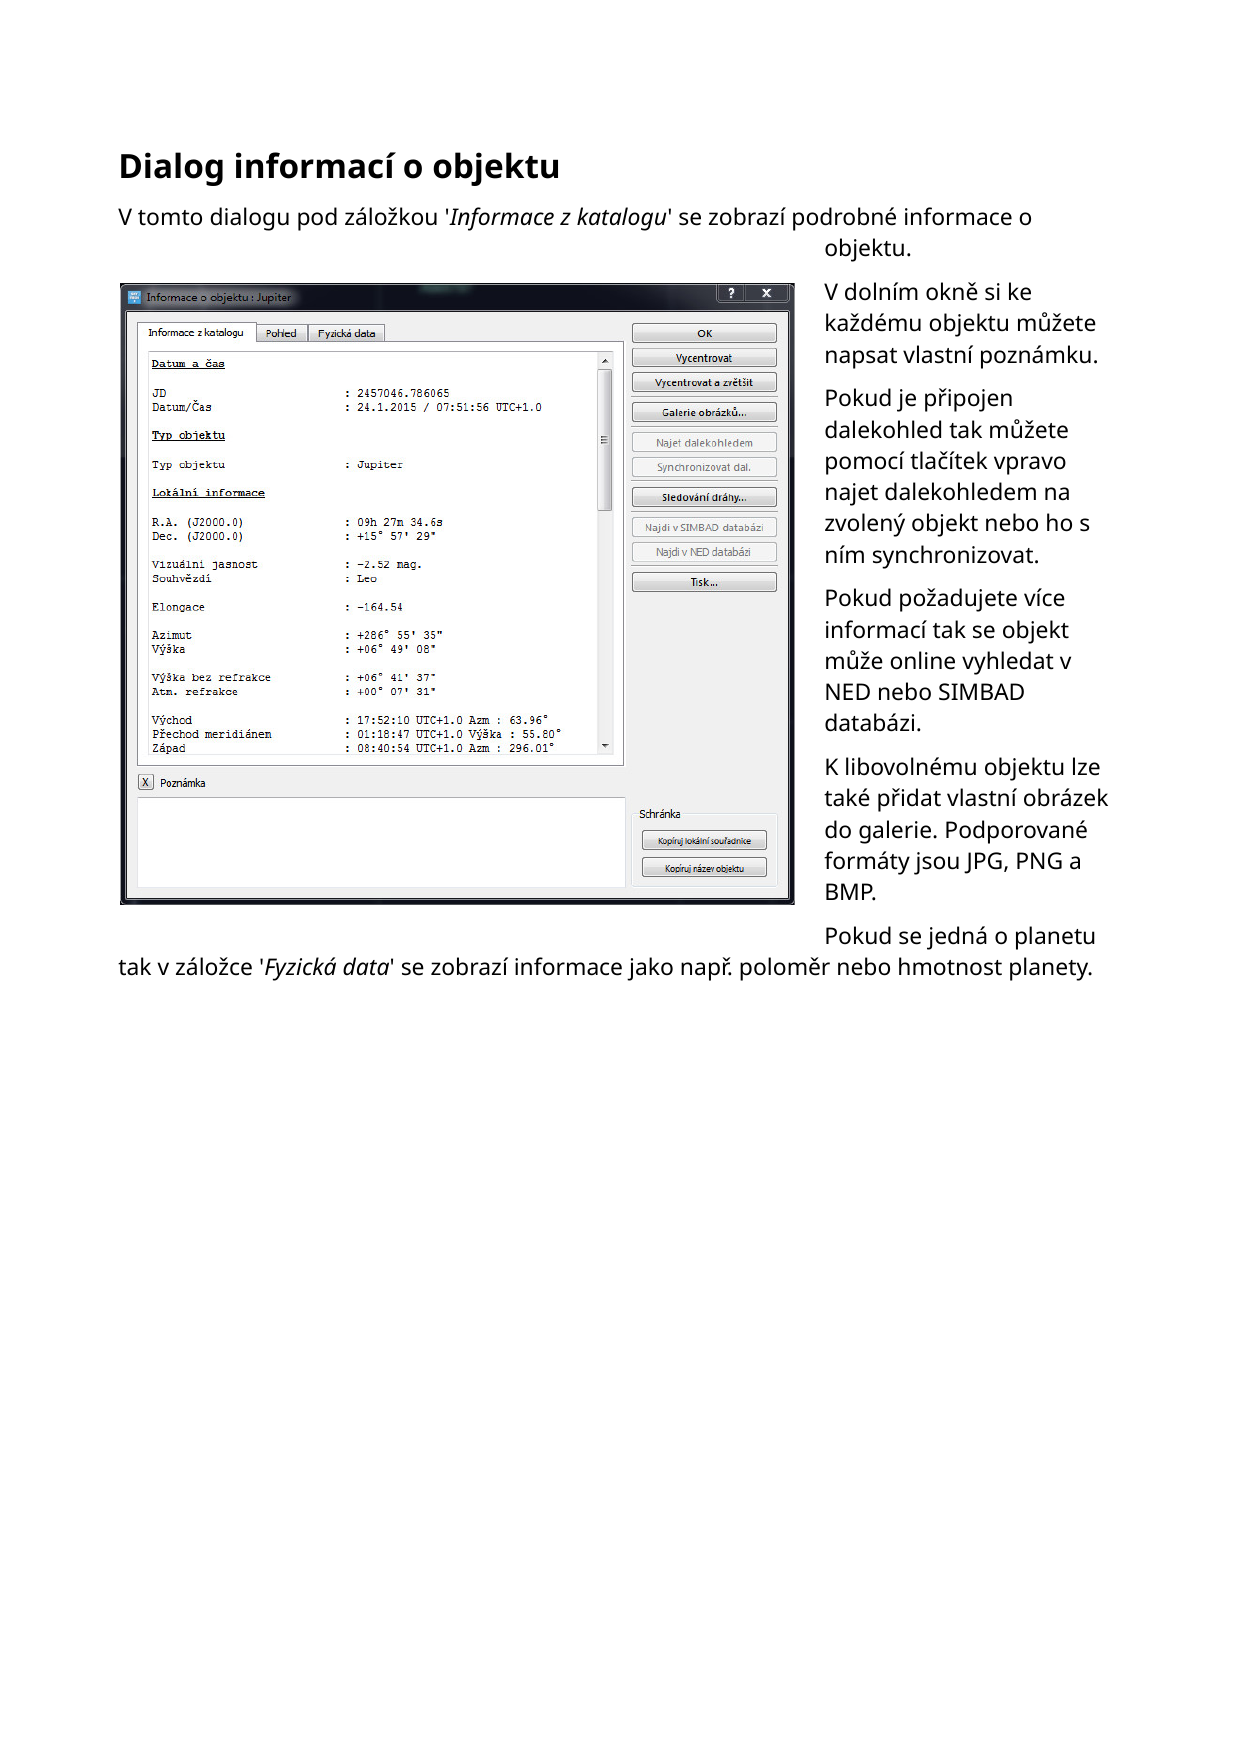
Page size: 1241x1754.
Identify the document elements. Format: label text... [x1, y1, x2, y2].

text K libovolnému objektu lze také přidat vlastní obrázek do galerie. Podporované formáty jsou JPG, PNG a BMP. [118, 751, 1122, 907]
text Pokud požadujete více informací tak se objekt může online vyhledat v NED nebo SIMBAD databázi. [795, 582, 1122, 738]
text Pokud je připojen dalekohled tak můžete pomocí tlačítek vpravo najet dalekohledem na zvolený objekt nebo ho s ním synchronizovat. [795, 382, 1122, 570]
subtitle Dialog informací o objektu [118, 143, 1122, 188]
text Pokud se jedná o planetu tak v záložce 'Fyzická data' se zobrazí informace jako např. poloměr nebo hmotnost planety. [118, 920, 1122, 982]
text V dolním okně si ke každému objektu můžete napsat vlastní poznámku. [118, 276, 1122, 370]
text V tomto dialogu pod záložkou 'Informace z katalogu' se zobrazí podrobné informace o objektu. [118, 201, 1122, 263]
picture [120, 283, 795, 905]
